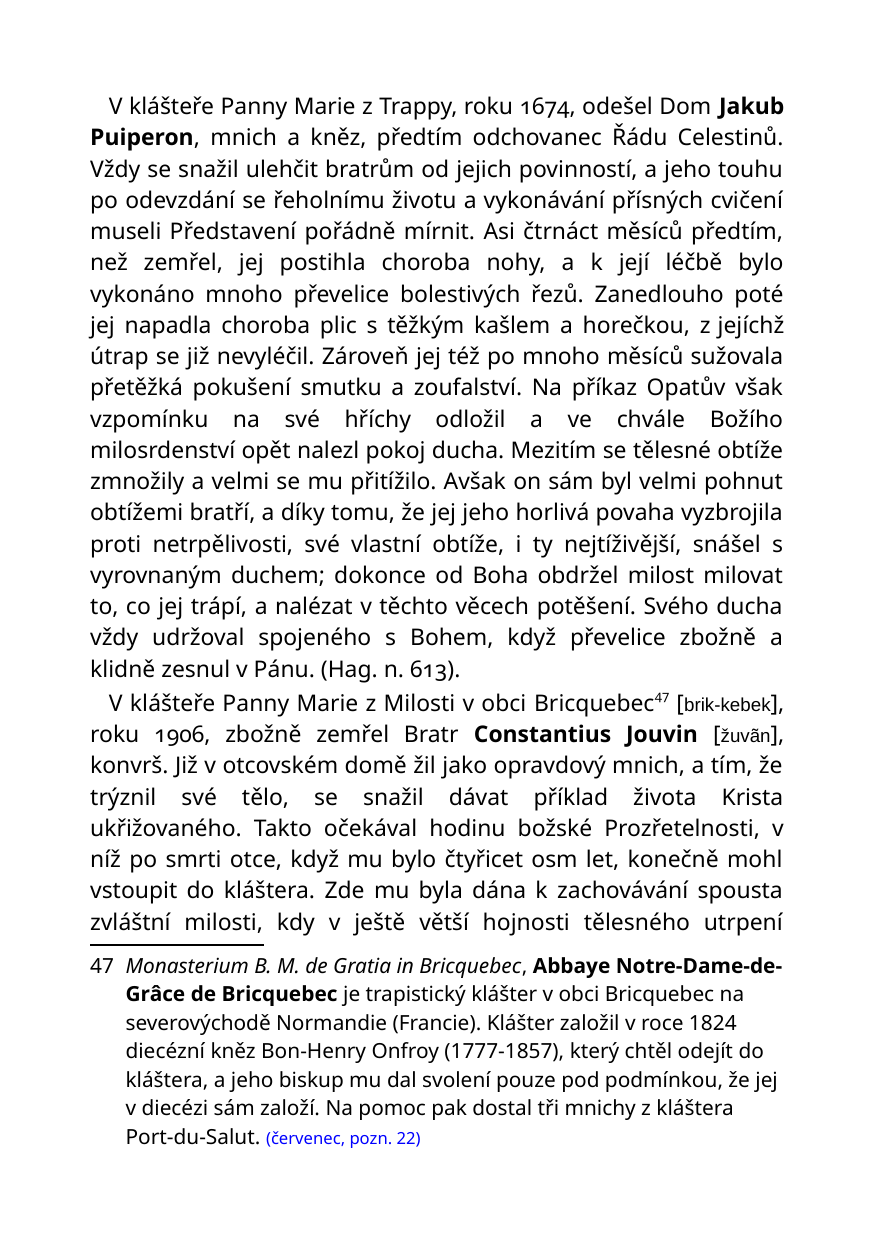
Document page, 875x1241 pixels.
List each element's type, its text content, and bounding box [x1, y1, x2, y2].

text Monasterium B. M. de Gratia in Bricquebec, Abbaye Notre-Dame-de-Grâce de Bricquebec je trapistický klášter v obci Bricquebec na severovýchodě Normandie (Francie). Klášter založil v roce 1824 diecézní kněz Bon-Henry Onfroy (1777-1857), který chtěl odejít do kláštera, a jeho biskup mu dal svolení pouze pod podmínkou, že jej v diecézi sám založí. Na pomoc pak dostal tři mnichy z kláštera Port-du-Salut. (červenec, pozn. 22) [90, 951, 784, 1150]
text V klášteře Panny Marie z Milosti v obci Bricquebec [brik-kebek], roku 1906, zbožně zemřel Bratr Constantius Jouvin [žuvãn], konvrš. Již v otcovském domě žil jako opravdový mnich, a tím, že trýznil své tělo, se snažil dávat příklad života Krista ukřižovaného. Takto očekával hodinu božské Prozřetelnosti, v níž po smrti otce, když mu bylo čtyřicet osm let, konečně mohl vstoupit do kláštera. Zde mu byla dána k zachovávání spousta zvláštní milosti, kdy v ještě větší hojnosti tělesného utrpení [90, 687, 784, 937]
text V klášteře Panny Marie z Trappy, roku 1674, odešel Dom Jakub Puiperon, mnich a kněz, předtím odchovanec Řádu Celestinů. Vždy se snažil ulehčit bratrům od jejich povinností, a jeho touhu po odevzdání se řeholnímu životu a vykonávání přísných cvičení museli Představení pořádně mírnit. Asi čtrnáct měsíců předtím, než zemřel, jej postihla choroba nohy, a k její léčbě bylo vykonáno mnoho převelice bolestivých řezů. Zanedlouho poté jej napadla choroba plic s těžkým kašlem a horečkou, z jejíchž útrap se již nevyléčil. Zároveň jej též po mnoho měsíců sužovala přetěžká pokušení smutku a zoufalství. Na příkaz Opatův však vzpomínku na své hříchy odložil a ve chvále Božího milosrdenství opět nalezl pokoj ducha. Mezitím se tělesné obtíže zmnožily a velmi se mu přitížilo. Avšak on sám byl velmi pohnut obtížemi bratří, a díky tomu, že jej jeho horlivá povaha vyzbrojila proti netrpělivosti, své vlastní obtíže, i ty nejtíživější, snášel s vyrovnaným duchem; dokonce od Boha obdržel milost milovat to, co jej trápí, a nalézat v těchto věcech potěšení. Svého ducha vždy udržoval spojeného s Bohem, když převelice zbožně a klidně zesnul v Pánu. (Hag. n. 613). [90, 90, 784, 684]
